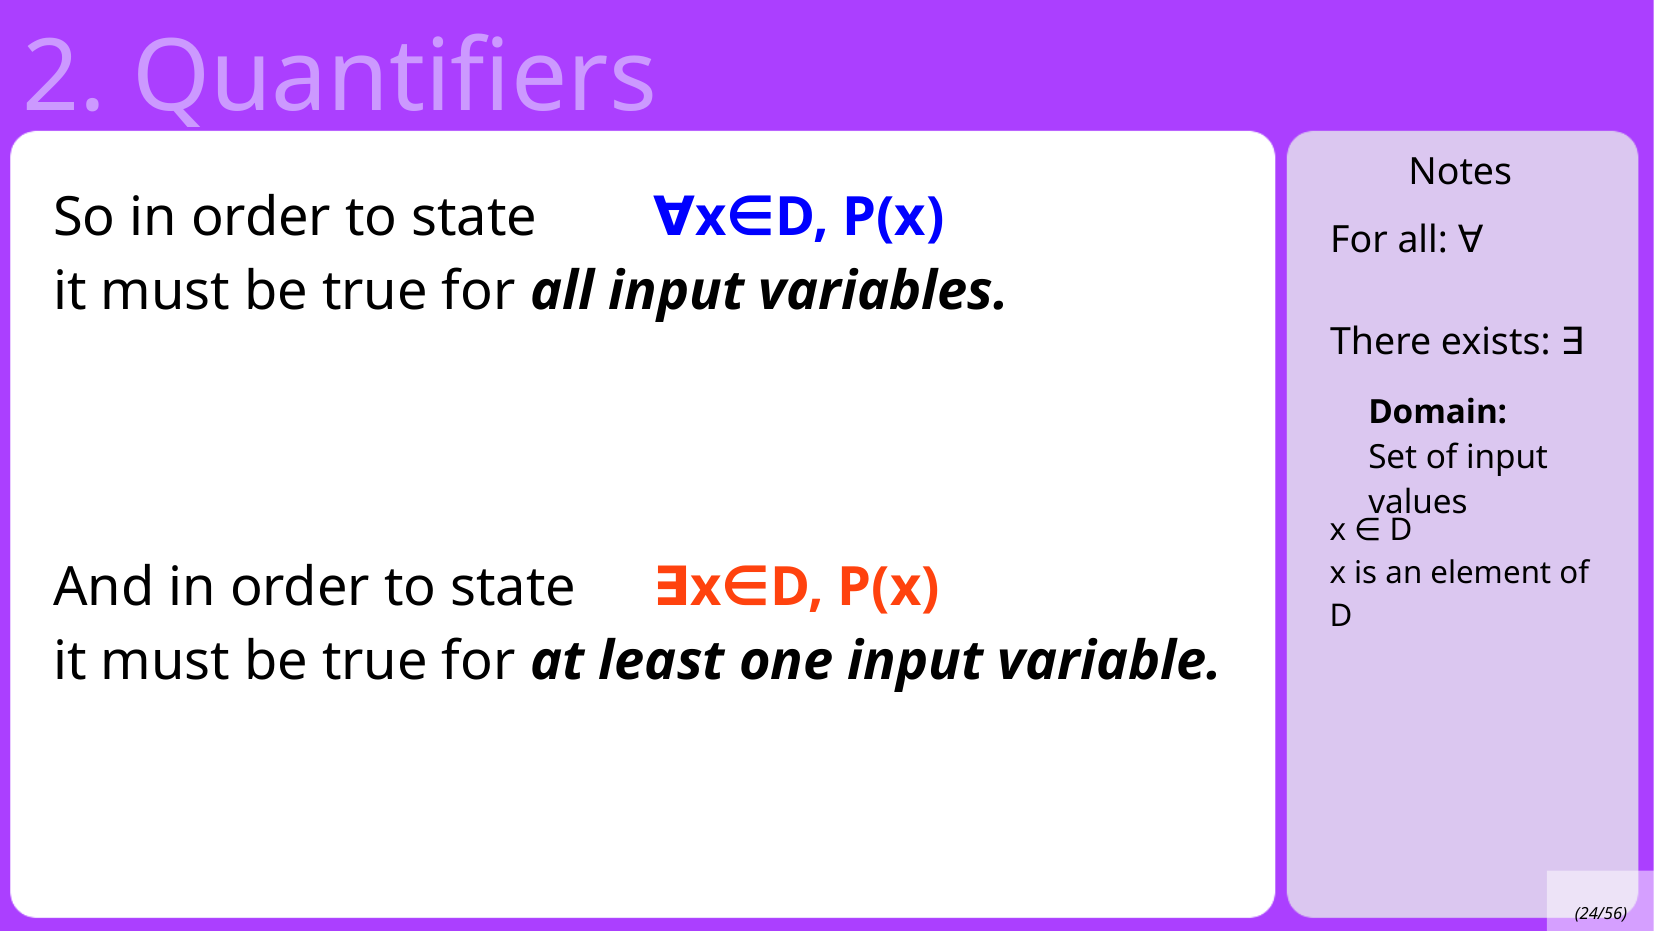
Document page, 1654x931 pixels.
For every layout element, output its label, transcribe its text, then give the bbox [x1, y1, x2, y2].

text_box So in order to state ∀x∈D, P(x) it must be true for all input variables. And in order to state ∃x∈D, P(x) it must be true for at least one input variable. [53, 177, 1260, 604]
text_box (56/56) [1546, 877, 1654, 931]
text_box Notes [1290, 141, 1631, 199]
picture [0, 0, 1654, 931]
text_box For all: ∀ There exists: ∃ [1308, 197, 1616, 381]
text_box Domain: Set of input values [1299, 385, 1618, 527]
title 2. Quantifiers [22, 13, 1511, 130]
text_box x ∈ D x is an element of D [1300, 500, 1619, 642]
